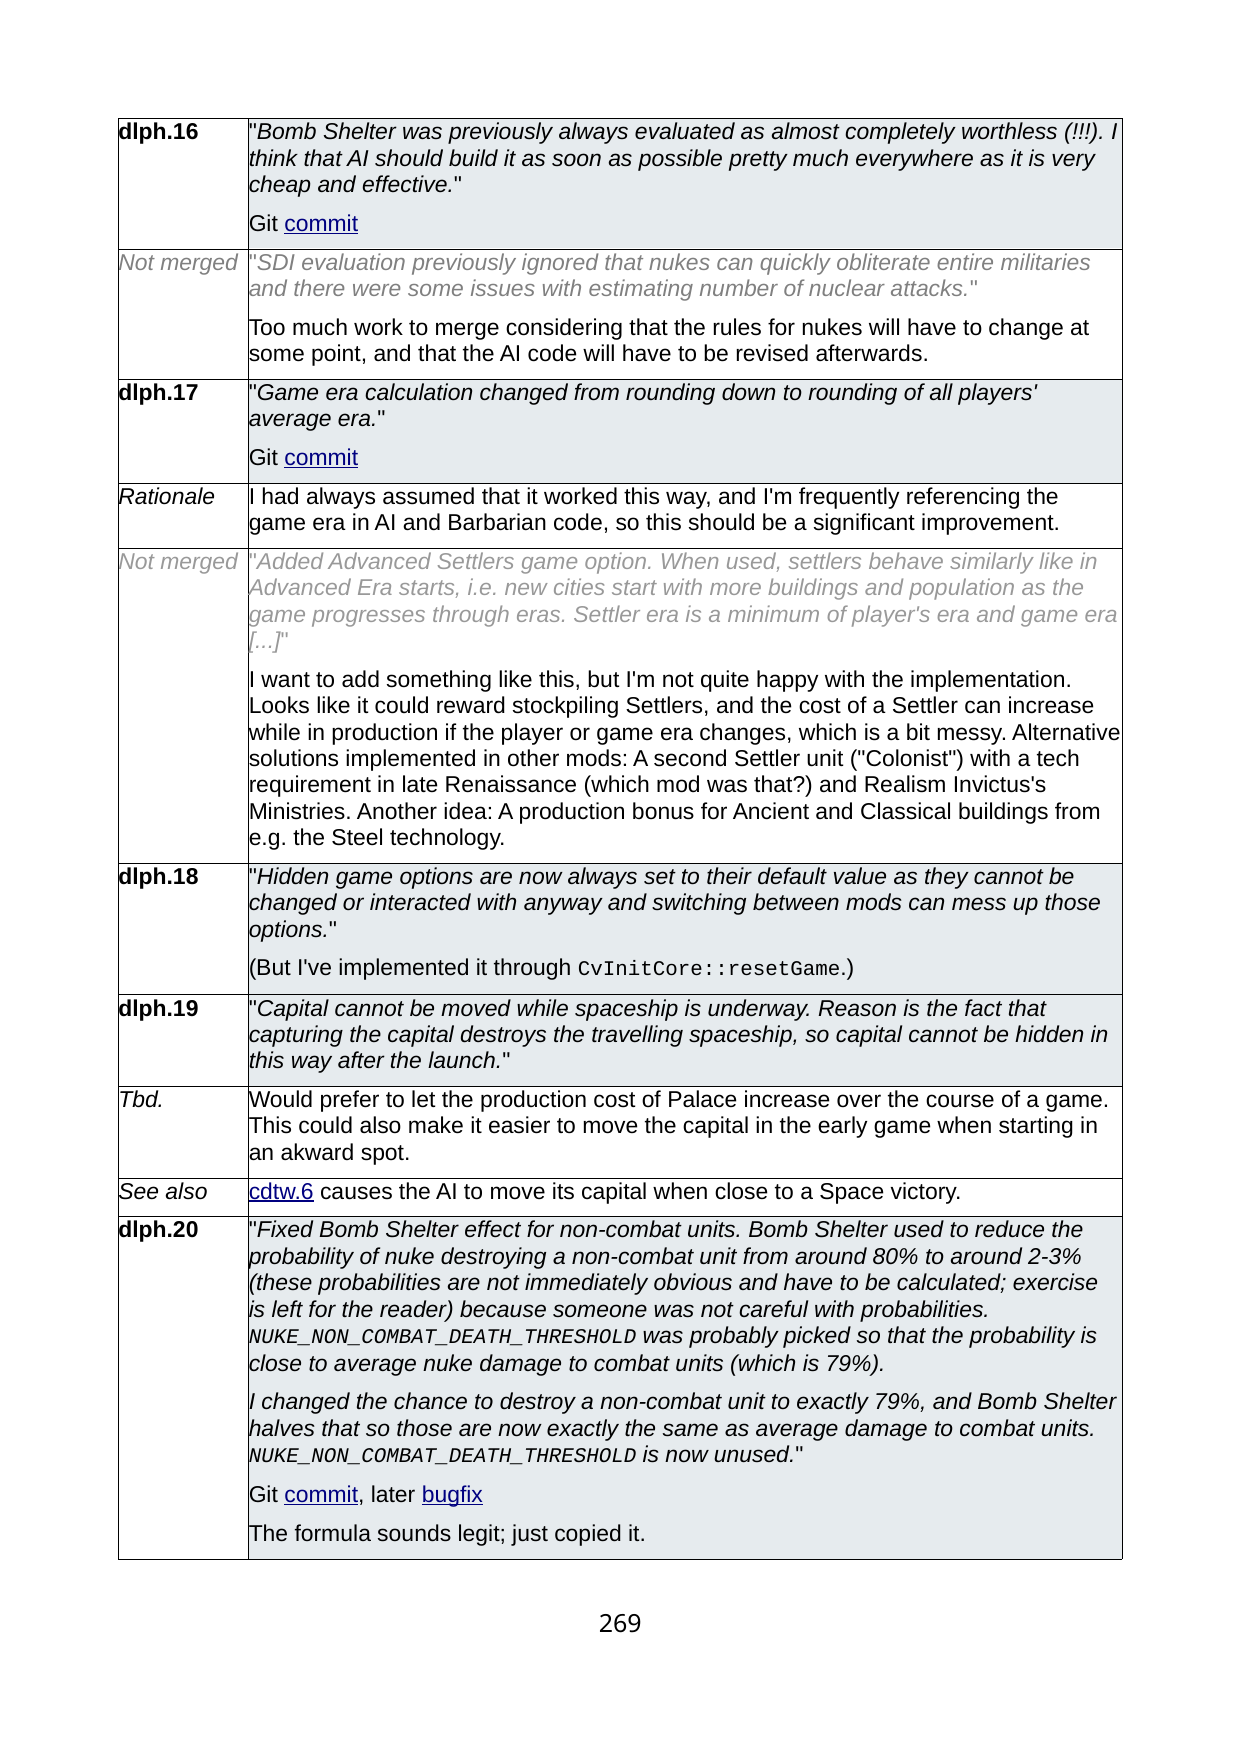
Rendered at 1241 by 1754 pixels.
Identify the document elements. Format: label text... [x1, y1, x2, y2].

table_cell Rationale [119, 484, 248, 548]
table_cell "Hidden game options are now always set to their default value as they cannot be changed or interacted with anyway and switching between mods can mess up those options." (But I've implemented it through CvInitCore::resetGame.) [249, 864, 1122, 994]
table_cell "Bomb Shelter was previously always evaluated as almost completely worthless (!!!). I think that AI should build it as soon as possible pretty much everywhere as it is very cheap and effective." Git commit [249, 119, 1122, 248]
table_cell dlph.17 [119, 380, 248, 483]
table_cell Tbd. [119, 1087, 248, 1177]
table_cell "Added Advanced Settlers game option. When used, settlers behave similarly like in Advanced Era starts, i.e. new cities start with more buildings and population as the game progresses through eras. Settler era is a minimum of player's era and game era [...]" I want to add something like this, but I'm not quite happy with the implementation. Looks like it could reward stockpiling Settlers, and the cost of a Settler can increase while in production if the player or game era changes, which is a bit messy. Alternative solutions implemented in other mods: A second Settler unit ("Colonist") with a tech requirement in late Renaissance (which mod was that?) and Realism Invictus's Ministries. Another idea: A production bonus for Ancient and Classical buildings from e.g. the Steel technology. [249, 549, 1122, 863]
table_cell dlph.20 [119, 1217, 248, 1559]
table_cell Not merged [119, 250, 248, 379]
table_cell "Fixed Bomb Shelter effect for non-combat units. Bomb Shelter used to reduce the probability of nuke destroying a non-combat unit from around 80% to around 2-3% (these probabilities are not immediately obvious and have to be calculated; exercise is left for the reader) because someone was not careful with probabilities. NUKE_NON_COMBAT_DEATH_THRESHOLD was probably picked so that the probability is close to average nuke damage to combat units (which is 79%). I changed the chance to destroy a non-combat unit to exactly 79%, and Bomb Shelter halves that so those are now exactly the same as average damage to combat units. NUKE_NON_COMBAT_DEATH_THRESHOLD is now unused." Git commit, later bugfix The formula sounds legit; just copied it. [249, 1217, 1122, 1559]
table_cell dlph.19 [119, 995, 248, 1086]
table_cell Would prefer to let the production cost of Palace increase over the course of a game. This could also make it easier to move the capital in the early game when starting in an akward spot. [249, 1087, 1122, 1177]
table_cell I had always assumed that it worked this way, and I'm frequently referencing the game era in AI and Barbarian code, so this should be a significant improvement. [249, 484, 1122, 548]
table_cell Not merged [119, 549, 248, 863]
table_cell See also [119, 1179, 248, 1216]
table_cell cdtw.6 causes the AI to move its capital when close to a Space victory. [249, 1179, 1122, 1216]
table_cell "Capital cannot be moved while spaceship is underway. Reason is the fact that capturing the capital destroys the travelling spaceship, so capital cannot be hidden in this way after the launch." [249, 995, 1122, 1086]
table_cell "Game era calculation changed from rounding down to rounding of all players' average era." Git commit [249, 380, 1122, 483]
table_cell dlph.16 [119, 119, 248, 248]
table_cell "SDI evaluation previously ignored that nukes can quickly obliterate entire militaries and there were some issues with estimating number of nuclear attacks." Too much work to merge considering that the rules for nukes will have to change at some point, and that the AI code will have to be revised afterwards. [249, 250, 1122, 379]
table_cell dlph.18 [119, 864, 248, 994]
